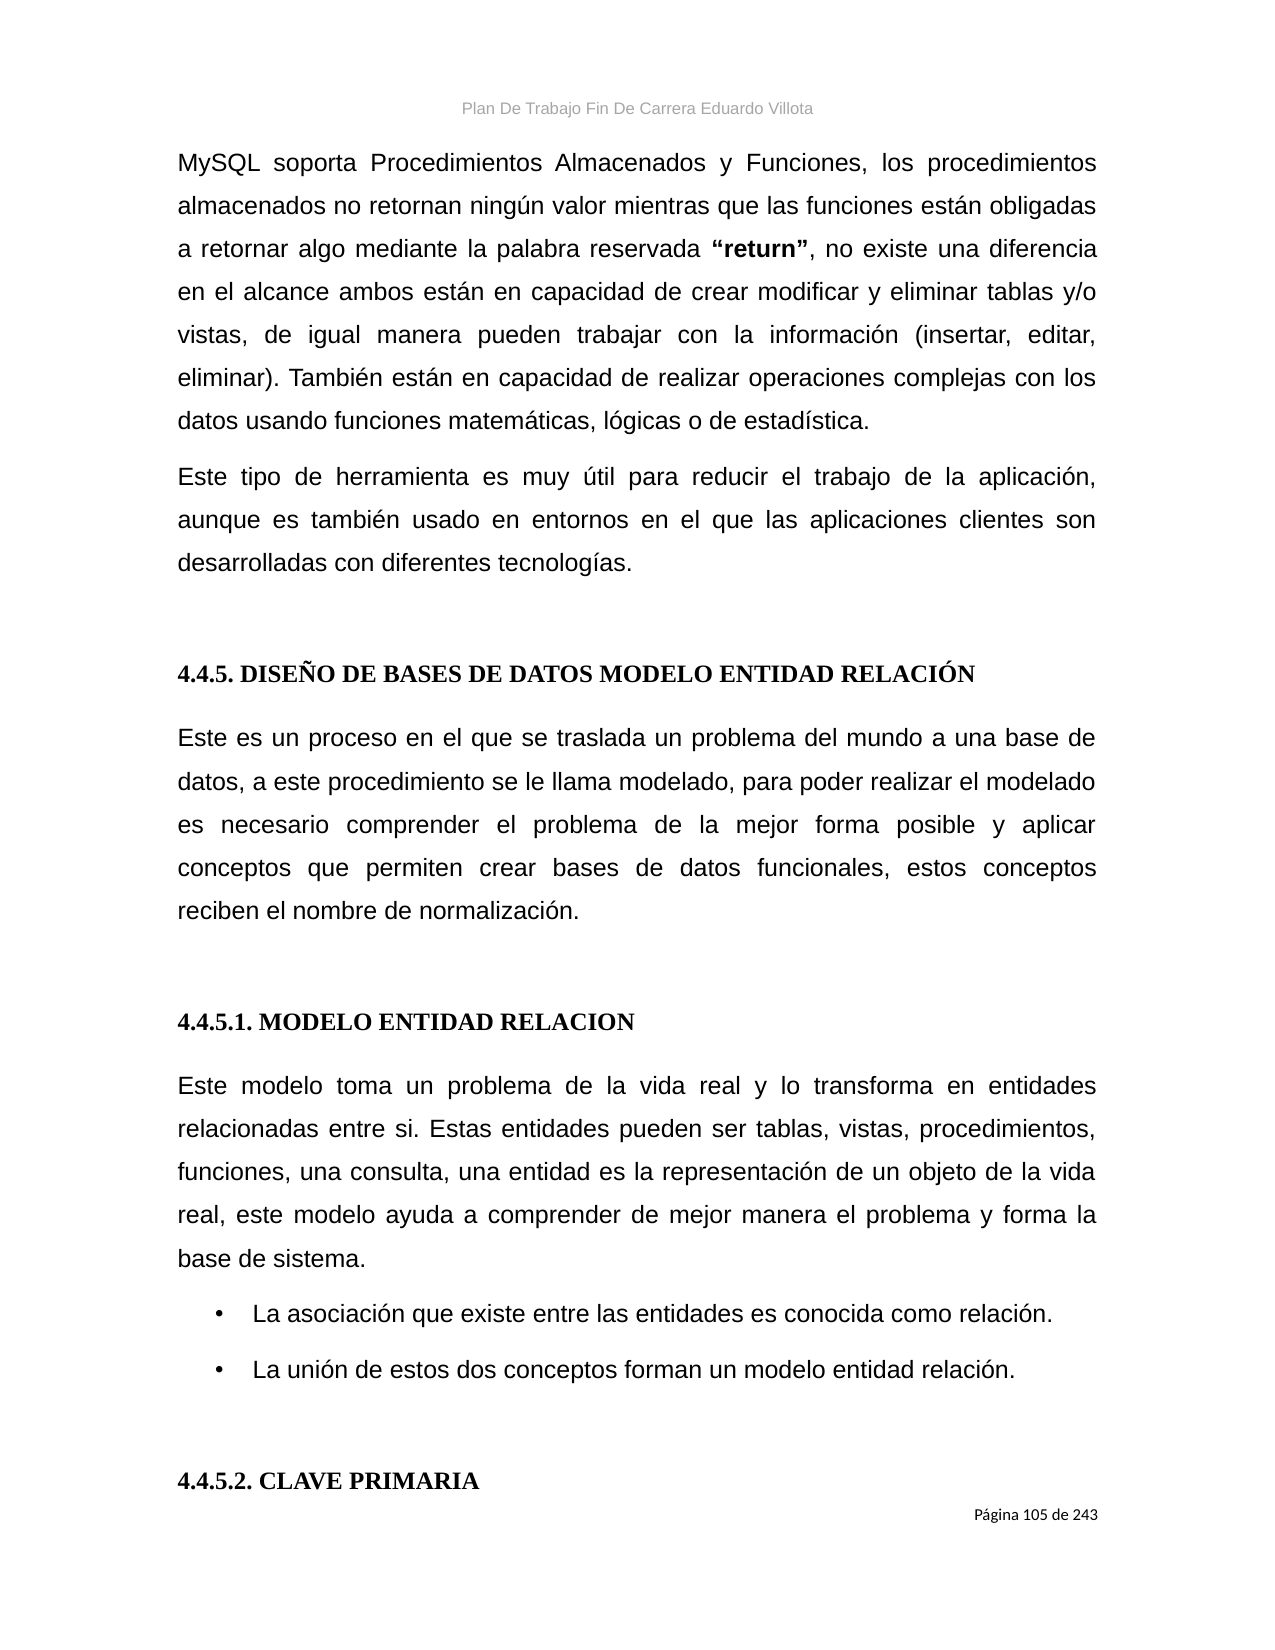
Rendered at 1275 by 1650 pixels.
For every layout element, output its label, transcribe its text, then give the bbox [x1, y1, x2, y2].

list La asociación que existe entre las entidades es conocida como relación. [215, 1299, 1098, 1328]
text MySQL soporta Procedimientos Almacenados y Funciones, los procedimientos almacenados no retornan ningún valor mientras que las funciones están obligadas a retornar algo mediante la palabra reservada “return”, no existe una diferencia en el alcance ambos están en capacidad de crear modificar y eliminar tablas y/o vistas, de igual manera pueden trabajar con la información (insertar, editar, eliminar). También están en capacidad de realizar operaciones complejas con los datos usando funciones matemáticas, lógicas o de estadística. [177, 148, 1098, 435]
text Este modelo toma un problema de la vida real y lo transforma en entidades relacionadas entre si. Estas entidades pueden ser tablas, vistas, procedimientos, funciones, una consulta, una entidad es la representación de un objeto de la vida real, este modelo ayuda a comprender de mejor manera el problema y forma la base de sistema. [177, 1071, 1098, 1272]
text Este es un proceso en el que se traslada un problema del mundo a una base de datos, a este procedimiento se le llama modelado, para poder realizar el modelado es necesario comprender el problema de la mejor forma posible y aplicar conceptos que permiten crear bases de datos funcionales, estos conceptos reciben el nombre de normalización. [177, 723, 1098, 925]
text 4.4.5.1. MODELO ENTIDAD RELACION [177, 1007, 1098, 1036]
list La unión de estos dos conceptos forman un modelo entidad relación. [215, 1355, 1098, 1384]
text 4.4.5. DISEÑO DE BASES DE DATOS MODELO ENTIDAD RELACIÓN [177, 659, 1098, 688]
text Este tipo de herramienta es muy útil para reducir el trabajo de la aplicación, aunque es también usado en entornos en el que las aplicaciones clientes son desarrolladas con diferentes tecnologías. [177, 462, 1098, 577]
text 4.4.5.2. CLAVE PRIMARIA [177, 1466, 1098, 1495]
